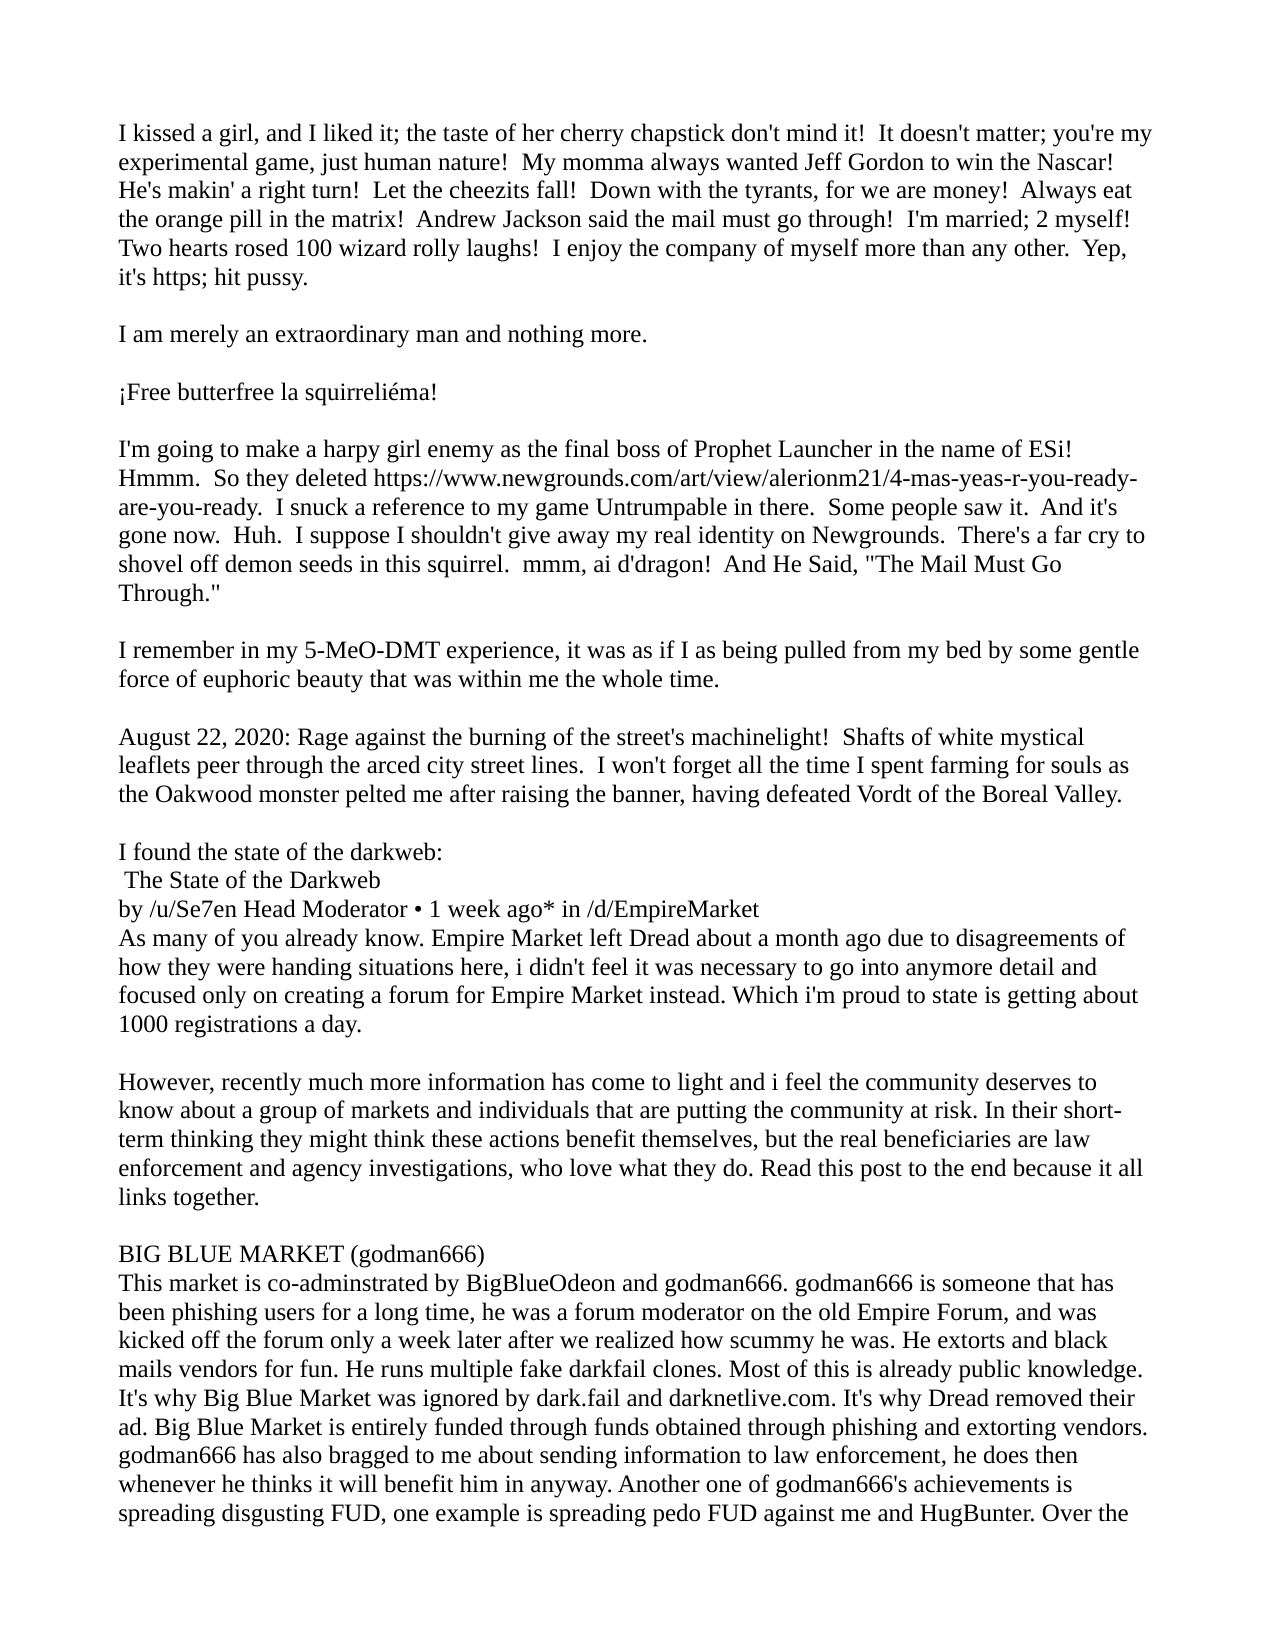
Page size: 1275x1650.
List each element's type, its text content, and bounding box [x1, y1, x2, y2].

text I'm going to make a harpy girl enemy as the final boss of Prophet Launcher in the name of ESi! [118, 434, 1157, 463]
text However, recently much more information has come to light and i feel the community deserves to know about a group of markets and individuals that are putting the community at risk. In their short-term thinking they might think these actions benefit themselves, but the real beneficiaries are law enforcement and agency investigations, who love what they do. Read this post to the end because it all links together. [118, 1067, 1157, 1211]
text I remember in my 5-MeO-DMT experience, it was as if I as being pulled from my bed by some gentle force of euphoric beauty that was within me the whole time. [118, 636, 1157, 693]
text BIG BLUE MARKET (godman666) [118, 1239, 1157, 1268]
text by /u/Se7en Head Moderator • 1 week ago* in /d/EmpireMarket [118, 894, 1157, 923]
text August 22, 2020: Rage against the burning of the street's machinelight! Shafts of white mystical leaflets peer through the arced city street lines. I won't forget all the time I spent farming for souls as the Oakwood monster pelted me after raising the banner, having defeated Vordt of the Boreal Valley. [118, 722, 1157, 808]
text ¡Free butterfree la squirreliéma! [118, 377, 1157, 406]
text This market is co-adminstrated by BigBlueOdeon and godman666. godman666 is someone that has been phishing users for a long time, he was a forum moderator on the old Empire Forum, and was kicked off the forum only a week later after we realized how scummy he was. He extorts and black mails vendors for fun. He runs multiple fake darkfail clones. Most of this is already public knowledge. It's why Big Blue Market was ignored by dark.fail and darknetlive.com. It's why Dread removed their ad. Big Blue Market is entirely funded through funds obtained through phishing and extorting vendors. godman666 has also bragged to me about sending information to law enforcement, he does then whenever he thinks it will benefit him in anyway. Another one of godman666's achievements is spreading disgusting FUD, one example is spreading pedo FUD against me and HugBunter. Over the [118, 1268, 1157, 1527]
text As many of you already know. Empire Market left Dread about a month ago due to disagreements of how they were handing situations here, i didn't feel it was necessary to go into anymore detail and focused only on creating a forum for Empire Market instead. Which i'm proud to state is getting about 1000 registrations a day. [118, 923, 1157, 1038]
text Hmmm. So they deleted https://www.newgrounds.com/art/view/alerionm21/4-mas-yeas-r-you-ready-are-you-ready. I snuck a reference to my game Untrumpable in there. Some people saw it. And it's gone now. Huh. I suppose I shouldn't give away my real identity on Newgrounds. There's a far cry to shovel off demon seeds in this squirrel. mmm, ai d'dragon! And He Said, "The Mail Must Go Through." [118, 463, 1157, 607]
text I found the state of the darkweb: [118, 837, 1157, 866]
text The State of the Darkweb [118, 866, 1157, 894]
text I am merely an extraordinary man and nothing more. [118, 319, 1157, 348]
text I kissed a girl, and I liked it; the taste of her cherry chapstick don't mind it! It doesn't matter; you're my experimental game, just human nature! My momma always wanted Jeff Gordon to win the Nascar! He's makin' a right turn! Let the cheezits fall! Down with the tyrants, for we are money! Always eat the orange pill in the matrix! Andrew Jackson said the mail must go through! I'm married; 2 myself! Two hearts rosed 100 wizard rolly laughs! I enjoy the company of myself more than any other. Yep, it's https; hit pussy. [118, 118, 1157, 291]
